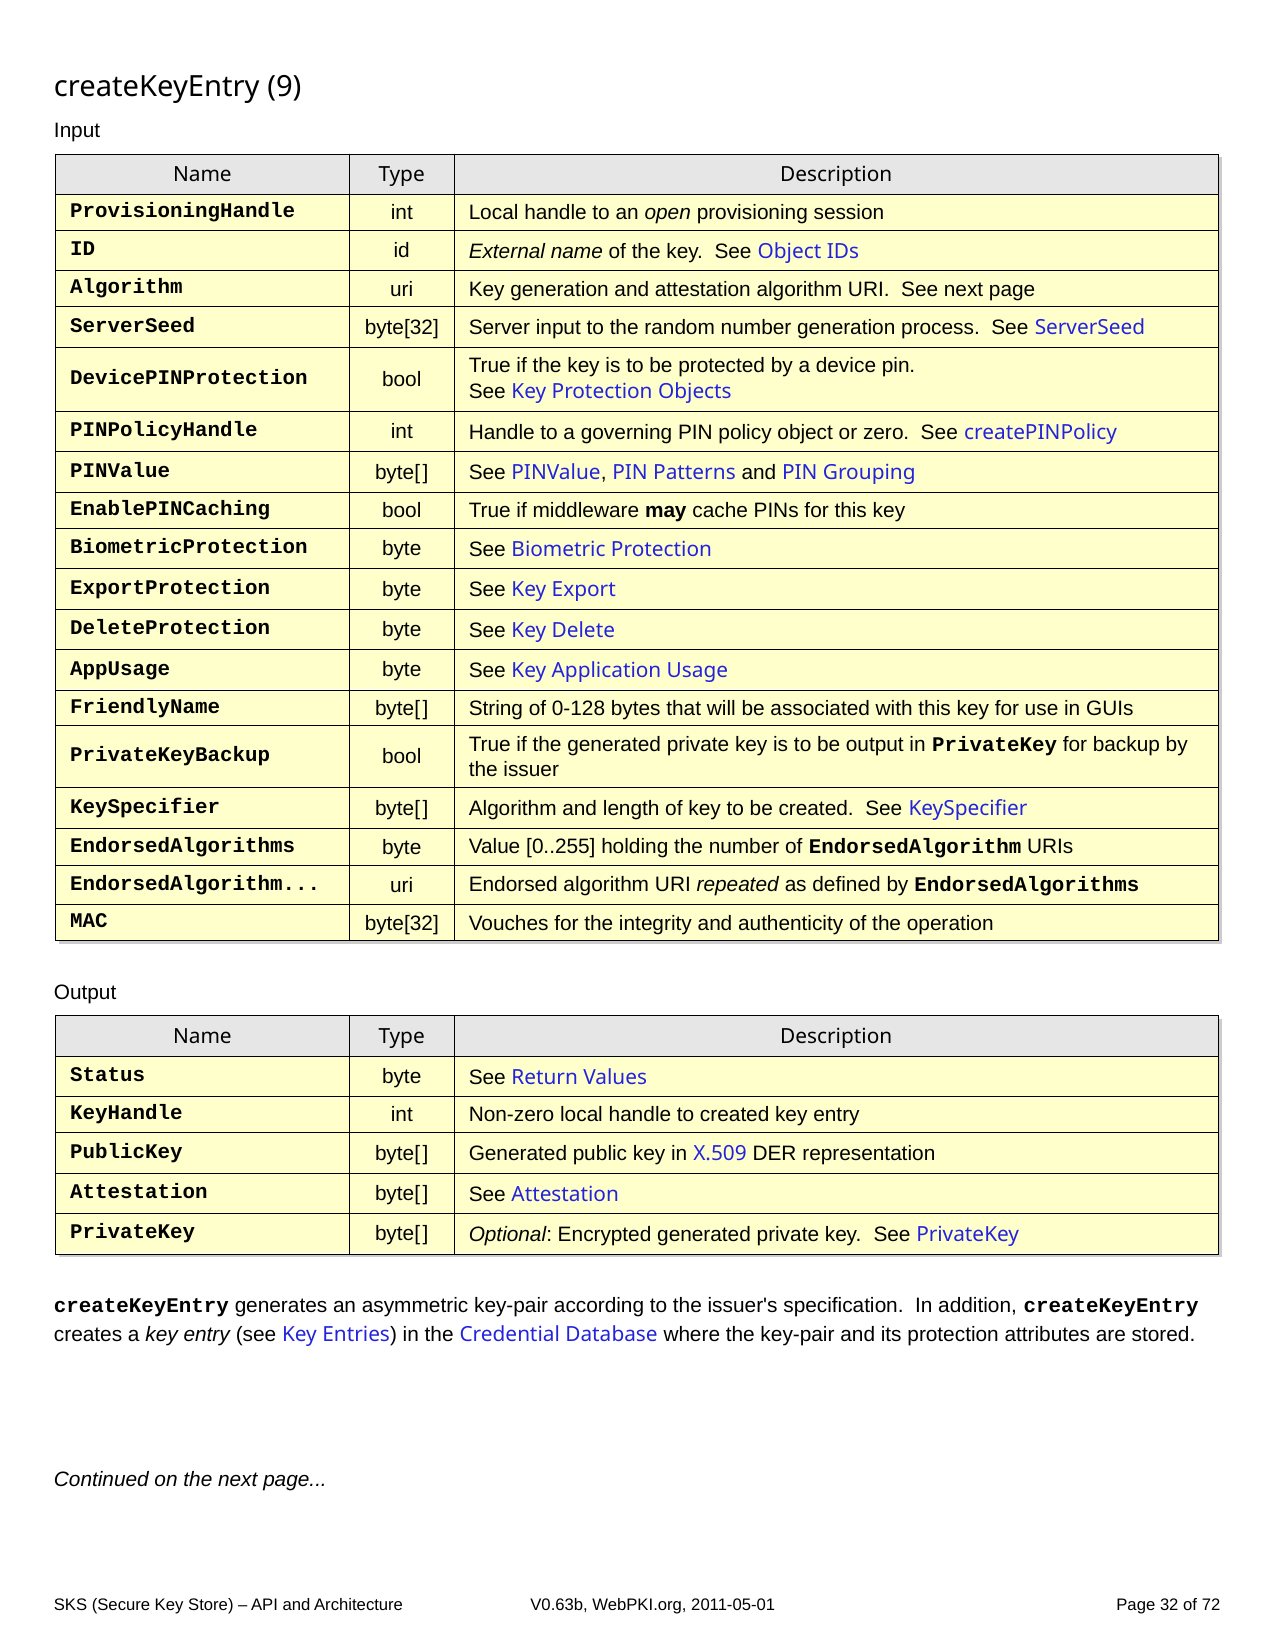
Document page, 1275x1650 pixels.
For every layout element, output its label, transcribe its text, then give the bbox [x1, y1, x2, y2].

text Input [54, 118, 1221, 142]
table_cell Value [0..255] holding the number of EndorsedAlgorithm URIs [455, 829, 1218, 865]
table_cell See Key Export [455, 569, 1218, 609]
table_cell int [350, 1097, 454, 1132]
table_cell True if the key is to be protected by a device pin. See Key Protection Objects [455, 348, 1218, 411]
table_cell uri [350, 271, 454, 306]
table_cell PrivateKeyBackup [56, 726, 349, 787]
table_cell See Return Values [455, 1057, 1218, 1096]
table_cell See Biometric Protection [455, 529, 1218, 568]
table_cell Endorsed algorithm URI repeated as defined by EndorsedAlgorithms [455, 866, 1218, 904]
table_cell byte [350, 650, 454, 689]
table_cell BiometricProtection [56, 529, 349, 568]
table_cell Key generation and attestation algorithm URI. See next page [455, 271, 1218, 306]
table_cell bool [350, 493, 454, 528]
table_cell DeleteProtection [56, 610, 349, 649]
table_cell Handle to a governing PIN policy object or zero. See createPINPolicy [455, 412, 1218, 451]
table_cell byte [350, 569, 454, 609]
table_cell Algorithm [56, 271, 349, 306]
table_cell Local handle to an open provisioning session [455, 195, 1218, 230]
table_cell id [350, 231, 454, 270]
table_cell ExportProtection [56, 569, 349, 609]
table_cell byte [350, 829, 454, 865]
table_cell ServerSeed [56, 307, 349, 347]
table_header Description [455, 1016, 1218, 1056]
table_header Type [350, 155, 454, 194]
table_cell True if the generated private key is to be output in PrivateKey for backup by the issuer [455, 726, 1218, 787]
table_cell byte⁮[ ] [350, 1214, 454, 1253]
table_cell Generated public key in X.509 DER representation [455, 1133, 1218, 1173]
table_cell MAC [56, 905, 349, 940]
table_cell byte⁮[32] [350, 905, 454, 940]
table_cell byte⁮[ ] [350, 452, 454, 492]
table_cell int [350, 195, 454, 230]
table_cell Vouches for the integrity and authenticity of the operation [455, 905, 1218, 940]
table_cell int [350, 412, 454, 451]
table_cell See Attestation [455, 1174, 1218, 1213]
table_cell Attestation [56, 1174, 349, 1213]
table_cell byte [350, 1057, 454, 1096]
table_cell Optional: Encrypted generated private key. See PrivateKey [455, 1214, 1218, 1253]
table_cell DevicePINProtection [56, 348, 349, 411]
table_cell EndorsedAlgorithms [56, 829, 349, 865]
table_cell Server input to the random number generation process. See ServerSeed [455, 307, 1218, 347]
table_cell uri [350, 866, 454, 904]
table_cell See PINValue, PIN Patterns and PIN Grouping [455, 452, 1218, 492]
table_cell byte⁮[32] [350, 307, 454, 347]
table_header Name [56, 1016, 349, 1056]
text createKeyEntry generates an asymmetric key-pair according to the issuer's specification. In addition, createKeyEntry creates a key entry (see Key Entries) in the Credential Database where the key-pair and its protection attributes are stored. [54, 1293, 1221, 1347]
table_cell ProvisioningHandle [56, 195, 349, 230]
table_cell KeyHandle [56, 1097, 349, 1132]
table_cell byte⁮[ ] [350, 1133, 454, 1173]
table_cell PrivateKey [56, 1214, 349, 1253]
table_header Type [350, 1016, 454, 1056]
table_cell AppUsage [56, 650, 349, 689]
table_cell KeySpecifier [56, 788, 349, 828]
table_cell bool [350, 726, 454, 787]
table_cell FriendlyName [56, 691, 349, 725]
subtitle createKeyEntry (9) [54, 66, 1221, 105]
table_cell ID [56, 231, 349, 270]
table_cell External name of the key. See Object IDs [455, 231, 1218, 270]
table_cell See Key Application Usage [455, 650, 1218, 689]
table_cell PINValue [56, 452, 349, 492]
table_header Description [455, 155, 1218, 194]
table_cell EndorsedAlgorithm... [56, 866, 349, 904]
table_cell byte [350, 529, 454, 568]
table_cell byte⁮[ ] [350, 1174, 454, 1213]
table_cell byte [350, 610, 454, 649]
table_header Name [56, 155, 349, 194]
table_cell byte⁮[ ] [350, 788, 454, 828]
table_cell String of 0-128 bytes that will be associated with this key for use in GUIs [455, 691, 1218, 725]
table_cell EnablePINCaching [56, 493, 349, 528]
table_cell Algorithm and length of key to be created. See KeySpecifier [455, 788, 1218, 828]
table_cell See Key Delete [455, 610, 1218, 649]
table_cell bool [350, 348, 454, 411]
table_cell Status [56, 1057, 349, 1096]
table_cell PublicKey [56, 1133, 349, 1173]
table_cell byte⁮[ ] [350, 691, 454, 725]
text Continued on the next page... [54, 1466, 1221, 1490]
table_cell True if middleware may cache PINs for this key [455, 493, 1218, 528]
table_cell Non-zero local handle to created key entry [455, 1097, 1218, 1132]
text Output [54, 980, 1221, 1004]
table_cell PINPolicyHandle [56, 412, 349, 451]
